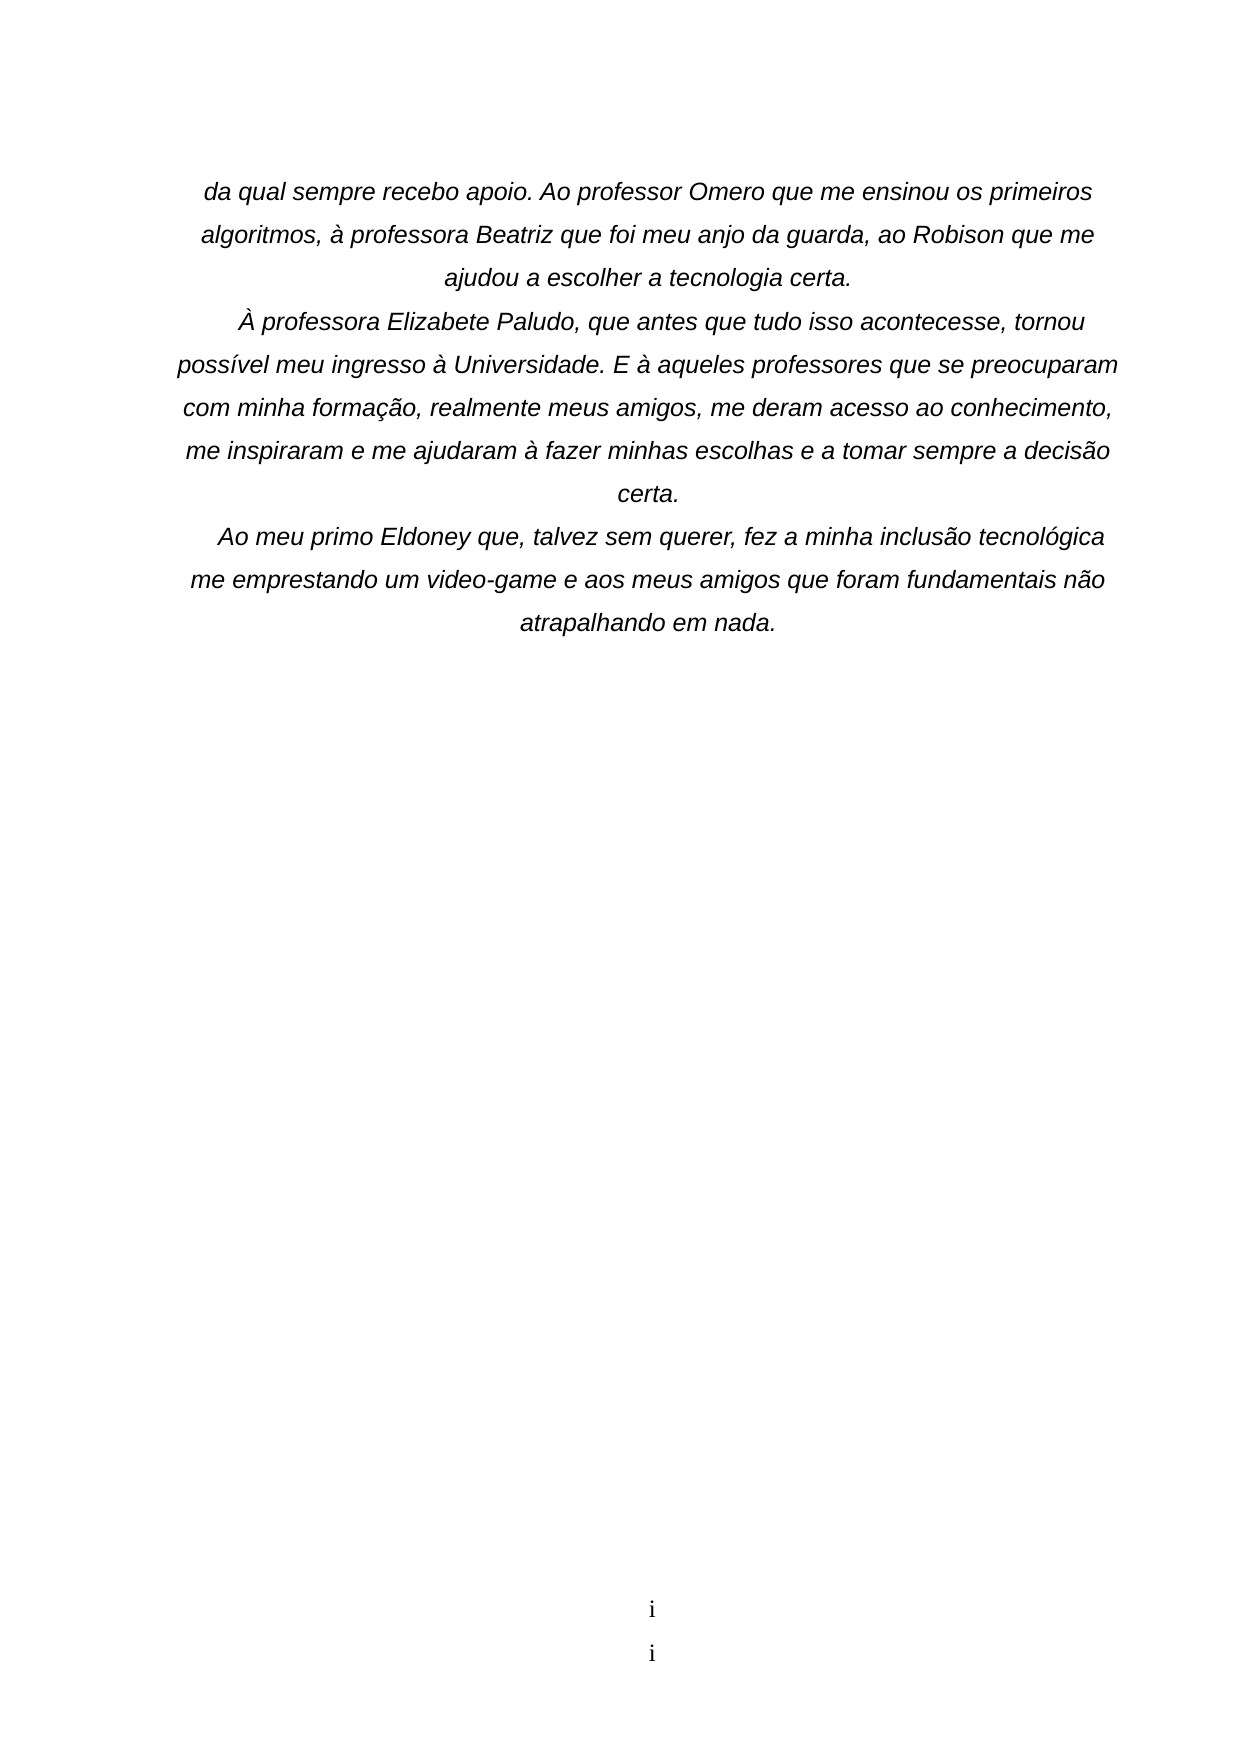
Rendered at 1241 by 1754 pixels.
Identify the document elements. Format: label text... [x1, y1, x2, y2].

text À professora Elizabete Paludo, que antes que tudo isso acontecesse, tornou possível meu ingresso à Universidade. E à aqueles professores que se preocuparam com minha formação, realmente meus amigos, me deram acesso ao conhecimento, me inspiraram e me ajudaram à fazer minhas escolhas e a tomar sempre a decisão certa. [177, 307, 1122, 508]
text Ao meu primo Eldoney que, talvez sem querer, fez a minha inclusão tecnológica me emprestando um video-game e aos meus amigos que foram fundamentais não atrapalhando em nada. [177, 522, 1122, 637]
text da qual sempre recebo apoio. Ao professor Omero que me ensinou os primeiros algoritmos, à professora Beatriz que foi meu anjo da guarda, ao Robison que me ajudou a escolher a tecnologia certa. [177, 177, 1122, 292]
